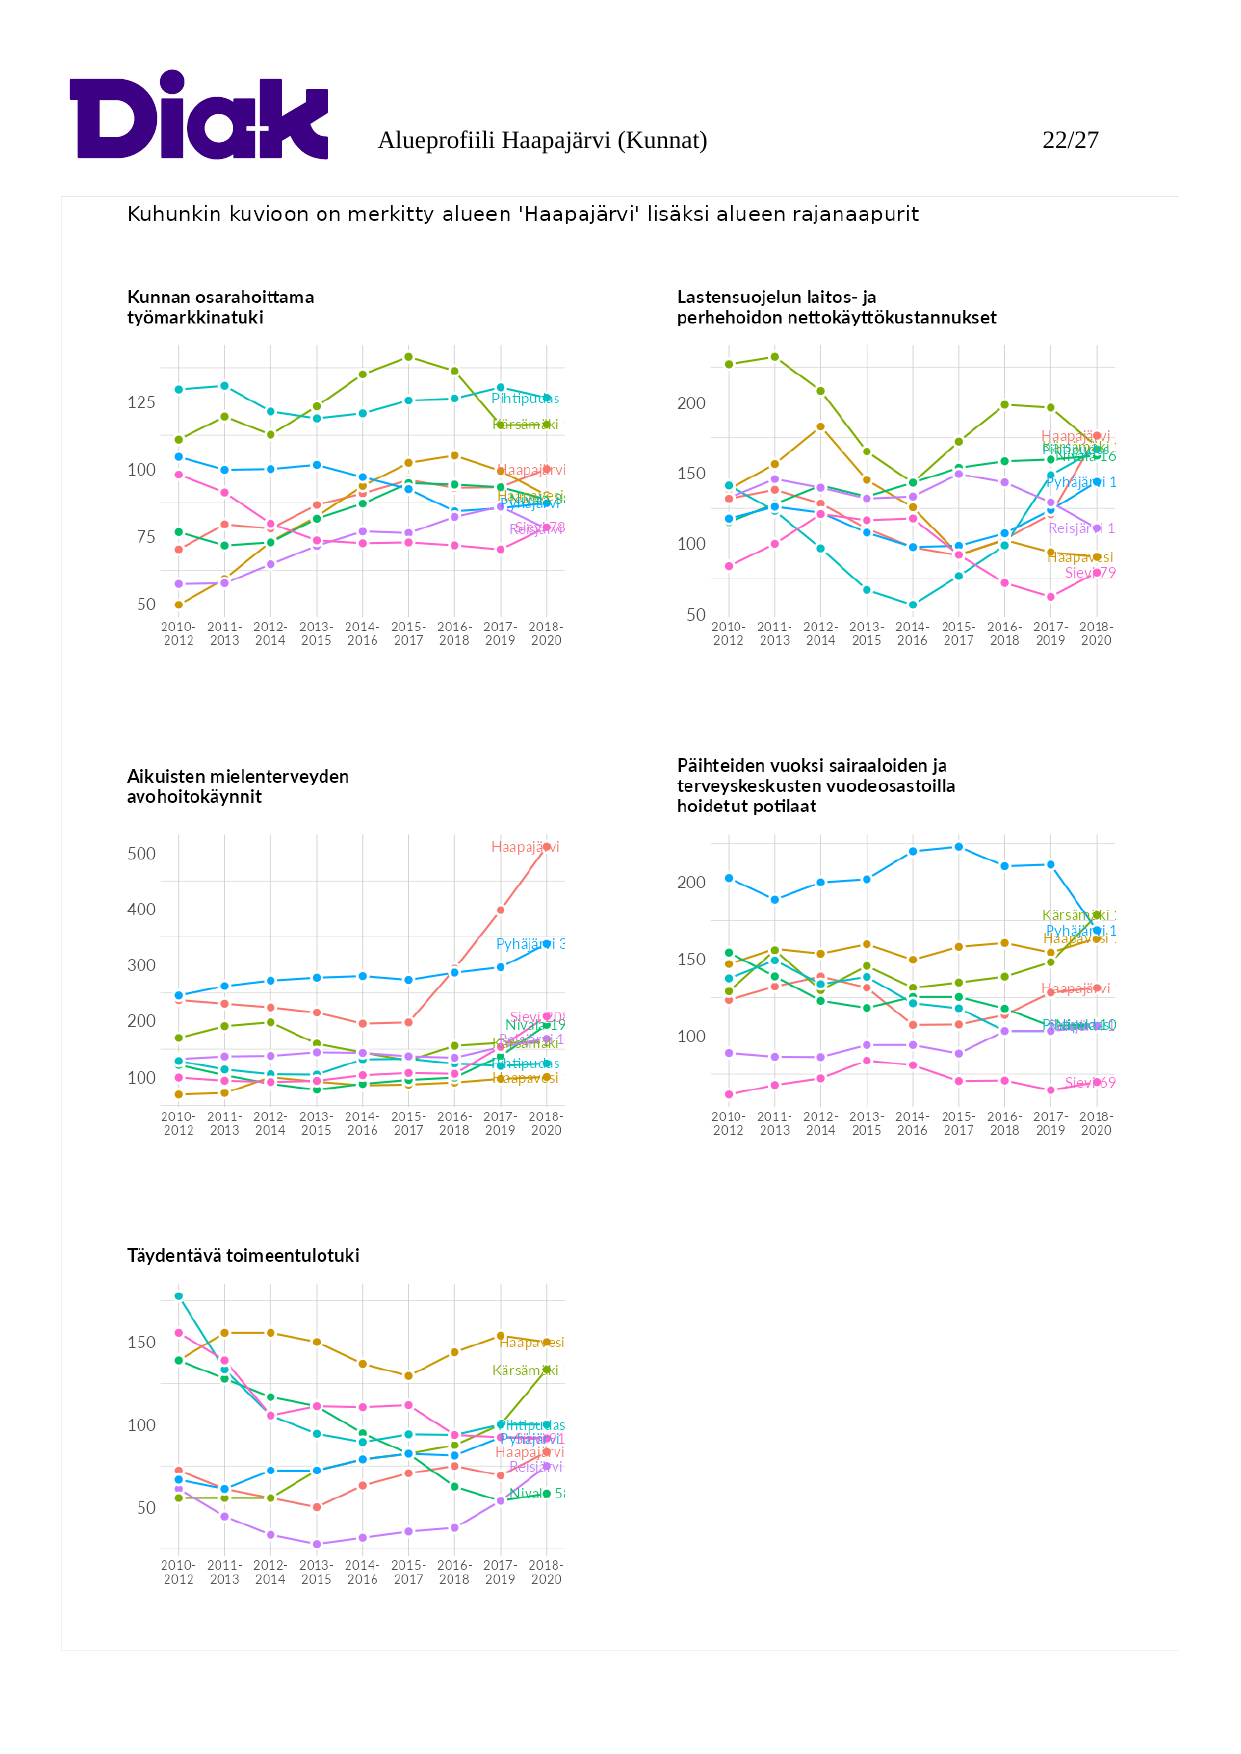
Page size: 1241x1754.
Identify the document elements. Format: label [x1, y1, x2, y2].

picture [61, 196, 1179, 1651]
